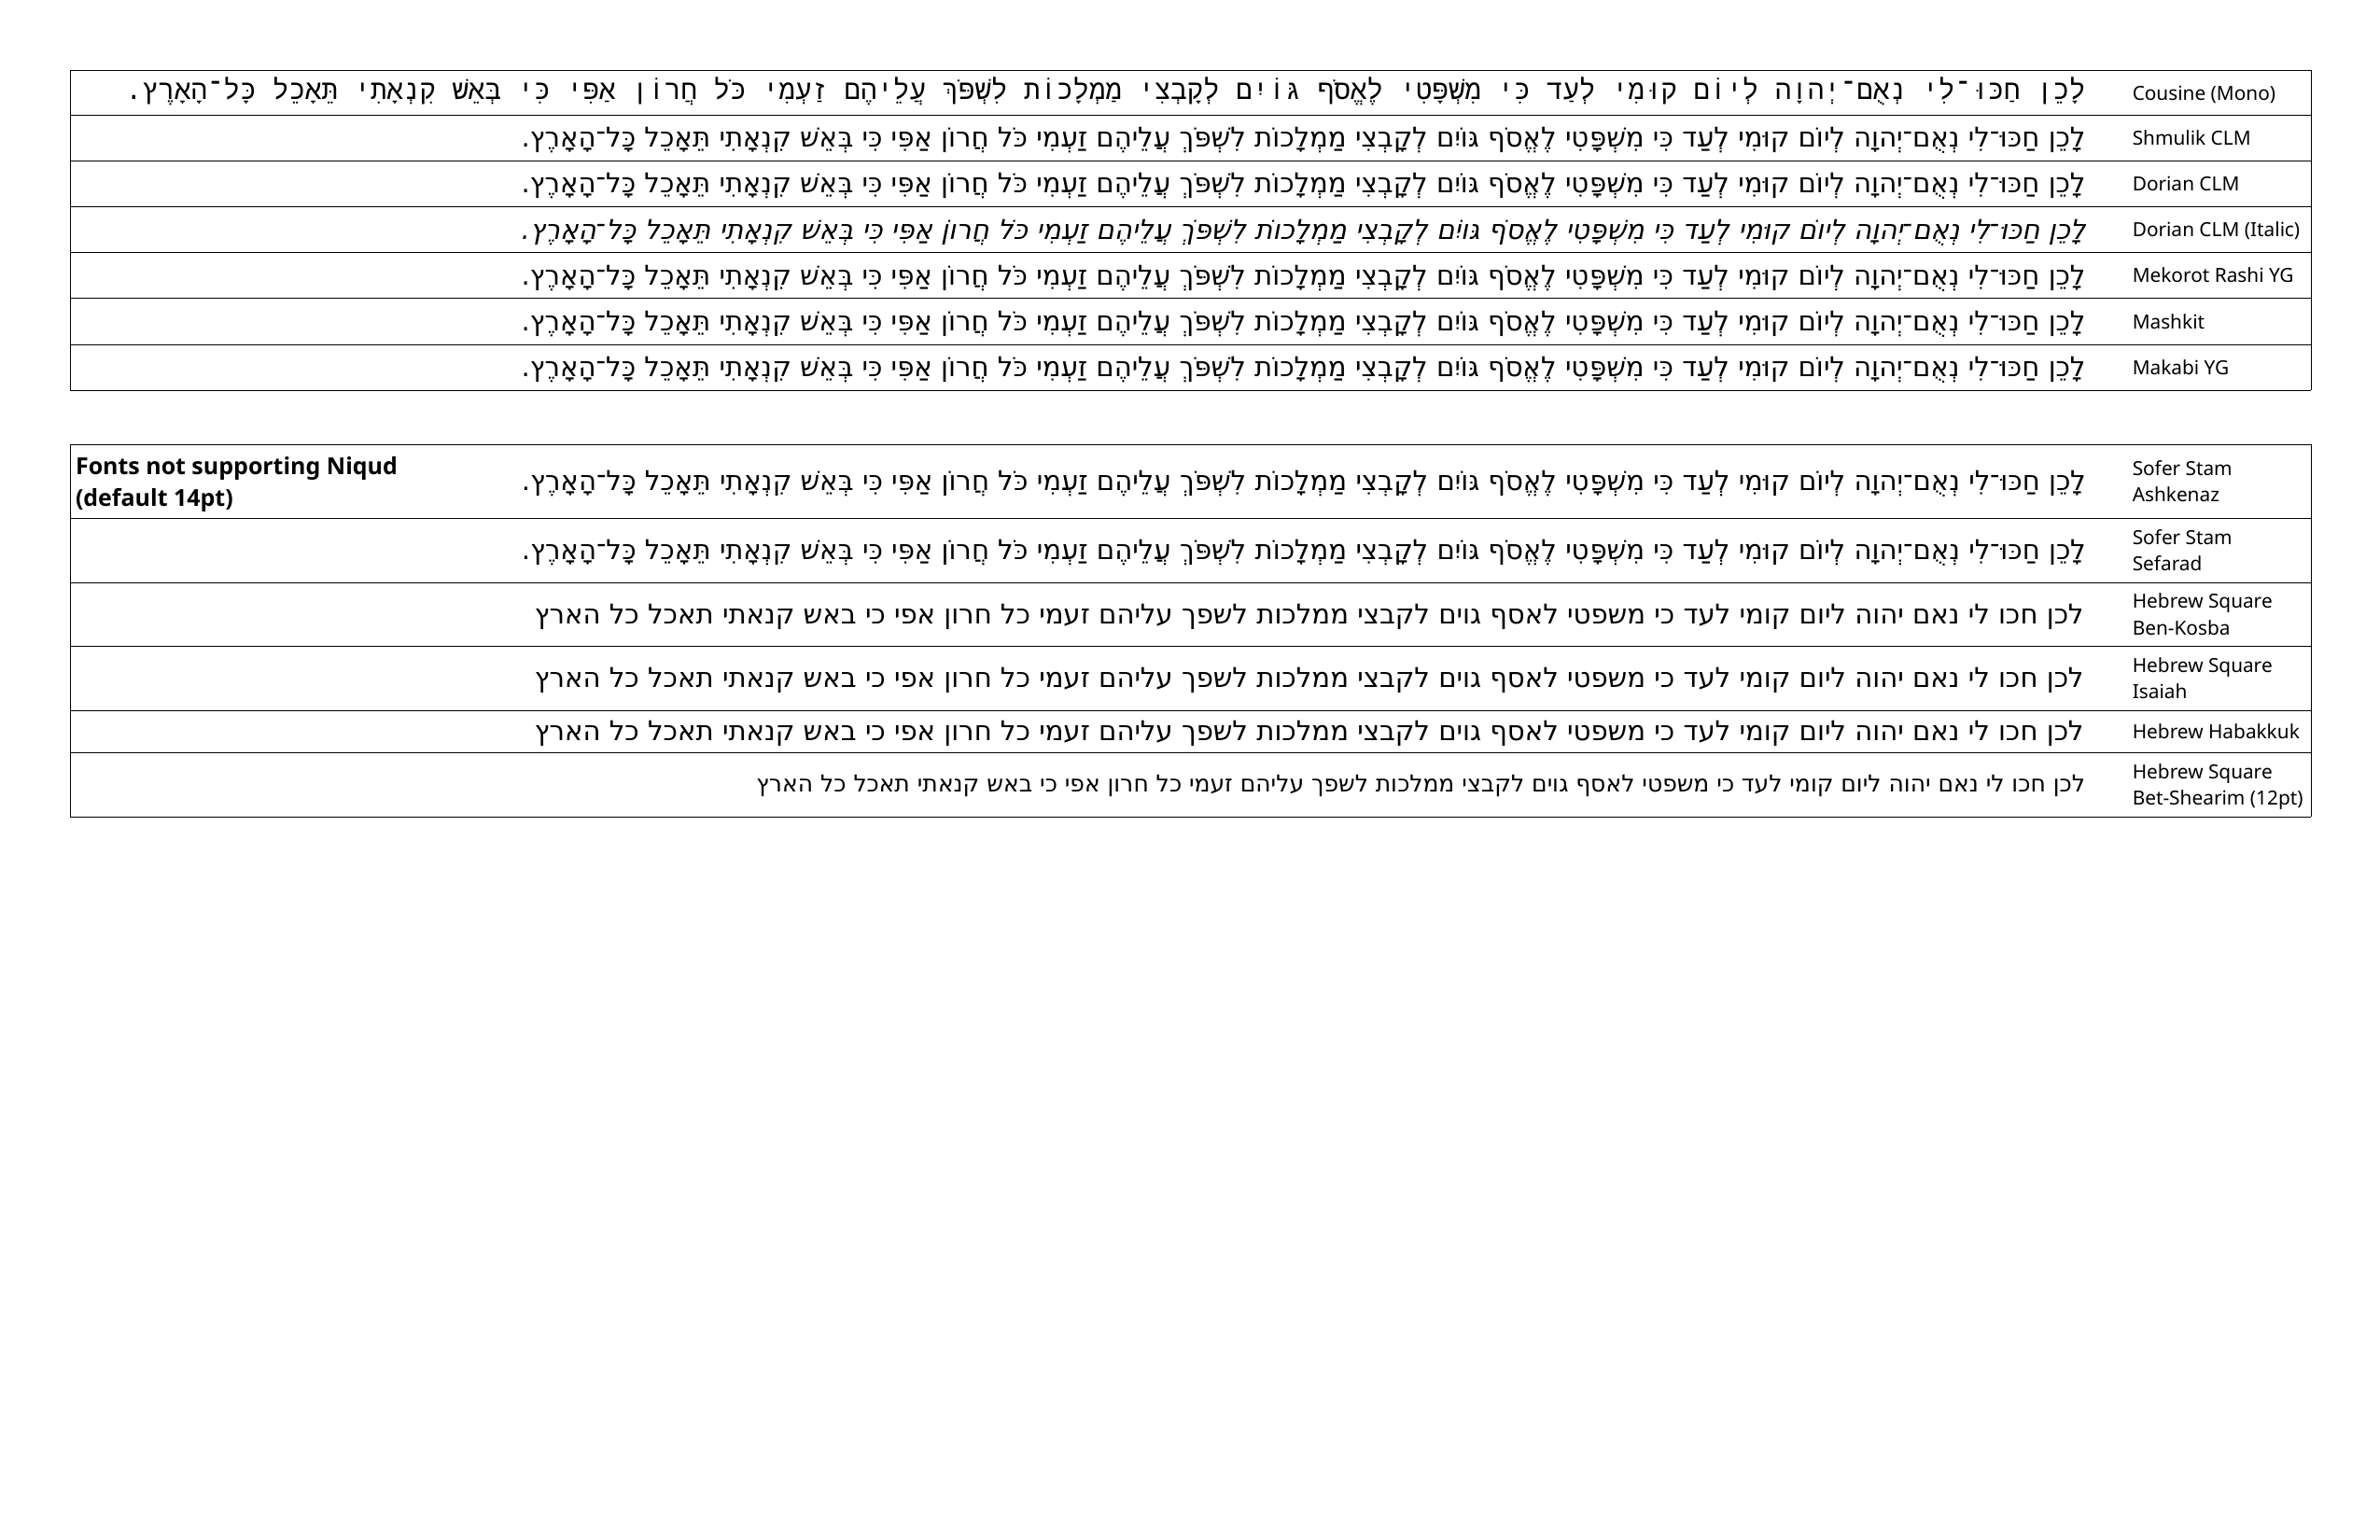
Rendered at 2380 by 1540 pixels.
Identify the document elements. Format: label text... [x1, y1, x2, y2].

table_cell לָכֵן חַכּוּ־לִי נְאֻם־יְהוָה לְיוֹם קוּמִי לְעַד כִּי מִשְׁפָּטִי לֶאֱסֹף גּוֹיִם לְקָבְצִי מַמְלָכוֹת לִשְׁפֹּךְ עֲלֵיהֶם זַעְמִי כֹּל חֲרוֹן אַפִּי כִּי בְּאֵשׁ קִנְאָתִי תֵּאָכֵל כָּל־הָאָרֶץ.‏ [71, 345, 2091, 389]
table_cell [2091, 345, 2126, 389]
table_cell לכן חכו לי נאם יהוה ליום קומי לעד כי משפטי לאסף גוים לקבצי ממלכות לשפך עליהם זעמי כל חרון אפי כי באש קנאתי תאכל כל הארץ [71, 753, 2092, 816]
table_cell Shmulik CLM [2127, 116, 2311, 161]
table_cell לָכֵן חַכּוּ־לִי נְאֻם־יְהוָה לְיוֹם קוּמִי לְעַד כִּי מִשְׁפָּטִי לֶאֱסֹף גּוֹיִם לְקָבְצִי מַמְלָכוֹת לִשְׁפֹּךְ עֲלֵיהֶם זַעְמִי כֹּל חֲרוֹן אַפִּי כִּי בְּאֵשׁ קִנְאָתִי תֵּאָכֵל כָּל־הָאָרֶץ.‏ [71, 71, 2091, 115]
table_cell Hebrew Square Isaiah [2127, 647, 2311, 710]
table_cell Dorian CLM [2127, 161, 2311, 206]
table_cell לָכֵן חַכּוּ־לִי נְאֻם־יְהוָה לְיוֹם קוּמִי לְעַד כִּי מִשְׁפָּטִי לֶאֱסֹף גּוֹיִם לְקָבְצִי מַמְלָכוֹת לִשְׁפֹּךְ עֲלֵיהֶם זַעְמִי כֹּל חֲרוֹן אַפִּי כִּי בְּאֵשׁ קִנְאָתִי תֵּאָכֵל כָּל־הָאָרֶץ.‏ [71, 207, 2091, 252]
table_cell [2092, 711, 2127, 752]
table_header Sofer Stam Ashkenaz [2127, 445, 2311, 518]
table_cell [2092, 583, 2127, 646]
table_cell Dorian CLM (Italic) [2127, 207, 2311, 252]
table_cell לכן חכו לי נאם יהוה ליום קומי לעד כי משפטי לאסף גוים לקבצי ממלכות לשפך עליהם זעמי כל חרון אפי כי באש קנאתי תאכל כל הארץ [71, 647, 2092, 710]
table_cell [2091, 116, 2126, 161]
table_cell [2092, 519, 2127, 582]
table_header [2092, 445, 2127, 518]
table_cell לכן חכו לי נאם יהוה ליום קומי לעד כי משפטי לאסף גוים לקבצי ממלכות לשפך עליהם זעמי כל חרון אפי כי באש קנאתי תאכל כל הארץ [71, 583, 2092, 646]
table_cell Mekorot Rashi YG [2127, 253, 2311, 298]
table_cell לָכֵן חַכּוּ־לִי נְאֻם־יְהוָה לְיוֹם קוּמִי לְעַד כִּי מִשְׁפָּטִי לֶאֱסֹף גּוֹיִם לְקָבְצִי מַמְלָכוֹת לִשְׁפֹּךְ עֲלֵיהֶם זַעְמִי כֹּל חֲרוֹן אַפִּי כִּי בְּאֵשׁ קִנְאָתִי תֵּאָכֵל כָּל־הָאָרֶץ.‏ [425, 519, 2092, 582]
table_header לָכֵן חַכּוּ־לִי נְאֻם־יְהוָה לְיוֹם קוּמִי לְעַד כִּי מִשְׁפָּטִי לֶאֱסֹף גּוֹיִם לְקָבְצִי מַמְלָכוֹת לִשְׁפֹּךְ עֲלֵיהֶם זַעְמִי כֹּל חֲרוֹן אַפִּי כִּי בְּאֵשׁ קִנְאָתִי תֵּאָכֵל כָּל־הָאָרֶץ.‏ [425, 445, 2092, 518]
table_cell Makabi YG [2127, 345, 2311, 389]
table_cell לָכֵן חַכּוּ־לִי נְאֻם־יְהוָה לְיוֹם קוּמִי לְעַד כִּי מִשְׁפָּטִי לֶאֱסֹף גּוֹיִם לְקָבְצִי מַמְלָכוֹת לִשְׁפֹּךְ עֲלֵיהֶם זַעְמִי כֹּל חֲרוֹן אַפִּי כִּי בְּאֵשׁ קִנְאָתִי תֵּאָכֵל כָּל־הָאָרֶץ.‏ [71, 116, 2091, 161]
table_cell Cousine (Mono) [2127, 71, 2311, 115]
table_cell לכן חכו לי נאם יהוה ליום קומי לעד כי משפטי לאסף גוים לקבצי ממלכות לשפך עליהם זעמי כל חרון אפי כי באש קנאתי תאכל כל הארץ [71, 711, 2092, 752]
table_cell [71, 519, 424, 582]
table_cell לָכֵן חַכּוּ־לִי נְאֻם־יְהוָה לְיוֹם קוּמִי לְעַד כִּי מִשְׁפָּטִי לֶאֱסֹף גּוֹיִם לְקָבְצִי מַמְלָכוֹת לִשְׁפֹּךְ עֲלֵיהֶם זַעְמִי כֹּל חֲרוֹן אַפִּי כִּי בְּאֵשׁ קִנְאָתִי תֵּאָכֵל כָּל־הָאָרֶץ.‏ [71, 253, 2091, 298]
table_cell [2091, 161, 2126, 206]
table_cell Hebrew Habakkuk [2127, 711, 2311, 752]
table_cell לָכֵן חַכּוּ־לִי נְאֻם־יְהוָה לְיוֹם קוּמִי לְעַד כִּי מִשְׁפָּטִי לֶאֱסֹף גּוֹיִם לְקָבְצִי מַמְלָכוֹת לִשְׁפֹּךְ עֲלֵיהֶם זַעְמִי כֹּל חֲרוֹן אַפִּי כִּי בְּאֵשׁ קִנְאָתִי תֵּאָכֵל כָּל־הָאָרֶץ.‏ [71, 299, 2091, 343]
table_header Fonts not supporting Niqud (default 14pt) [71, 445, 424, 518]
table_cell Sofer Stam Sefarad [2127, 519, 2311, 582]
table_cell [2091, 207, 2126, 252]
table_cell [2091, 253, 2126, 298]
table_cell [2092, 647, 2127, 710]
table_cell לָכֵן חַכּוּ־לִי נְאֻם־יְהוָה לְיוֹם קוּמִי לְעַד כִּי מִשְׁפָּטִי לֶאֱסֹף גּוֹיִם לְקָבְצִי מַמְלָכוֹת לִשְׁפֹּךְ עֲלֵיהֶם זַעְמִי כֹּל חֲרוֹן אַפִּי כִּי בְּאֵשׁ קִנְאָתִי תֵּאָכֵל כָּל־הָאָרֶץ.‏ [71, 161, 2091, 206]
table_cell [2092, 753, 2127, 816]
table_cell [2091, 299, 2126, 343]
table_cell [2091, 71, 2126, 115]
table_cell Mashkit [2127, 299, 2311, 343]
table_cell Hebrew Square Ben-Kosba [2127, 583, 2311, 646]
table_cell Hebrew Square Bet-Shearim (12pt) [2127, 753, 2311, 816]
